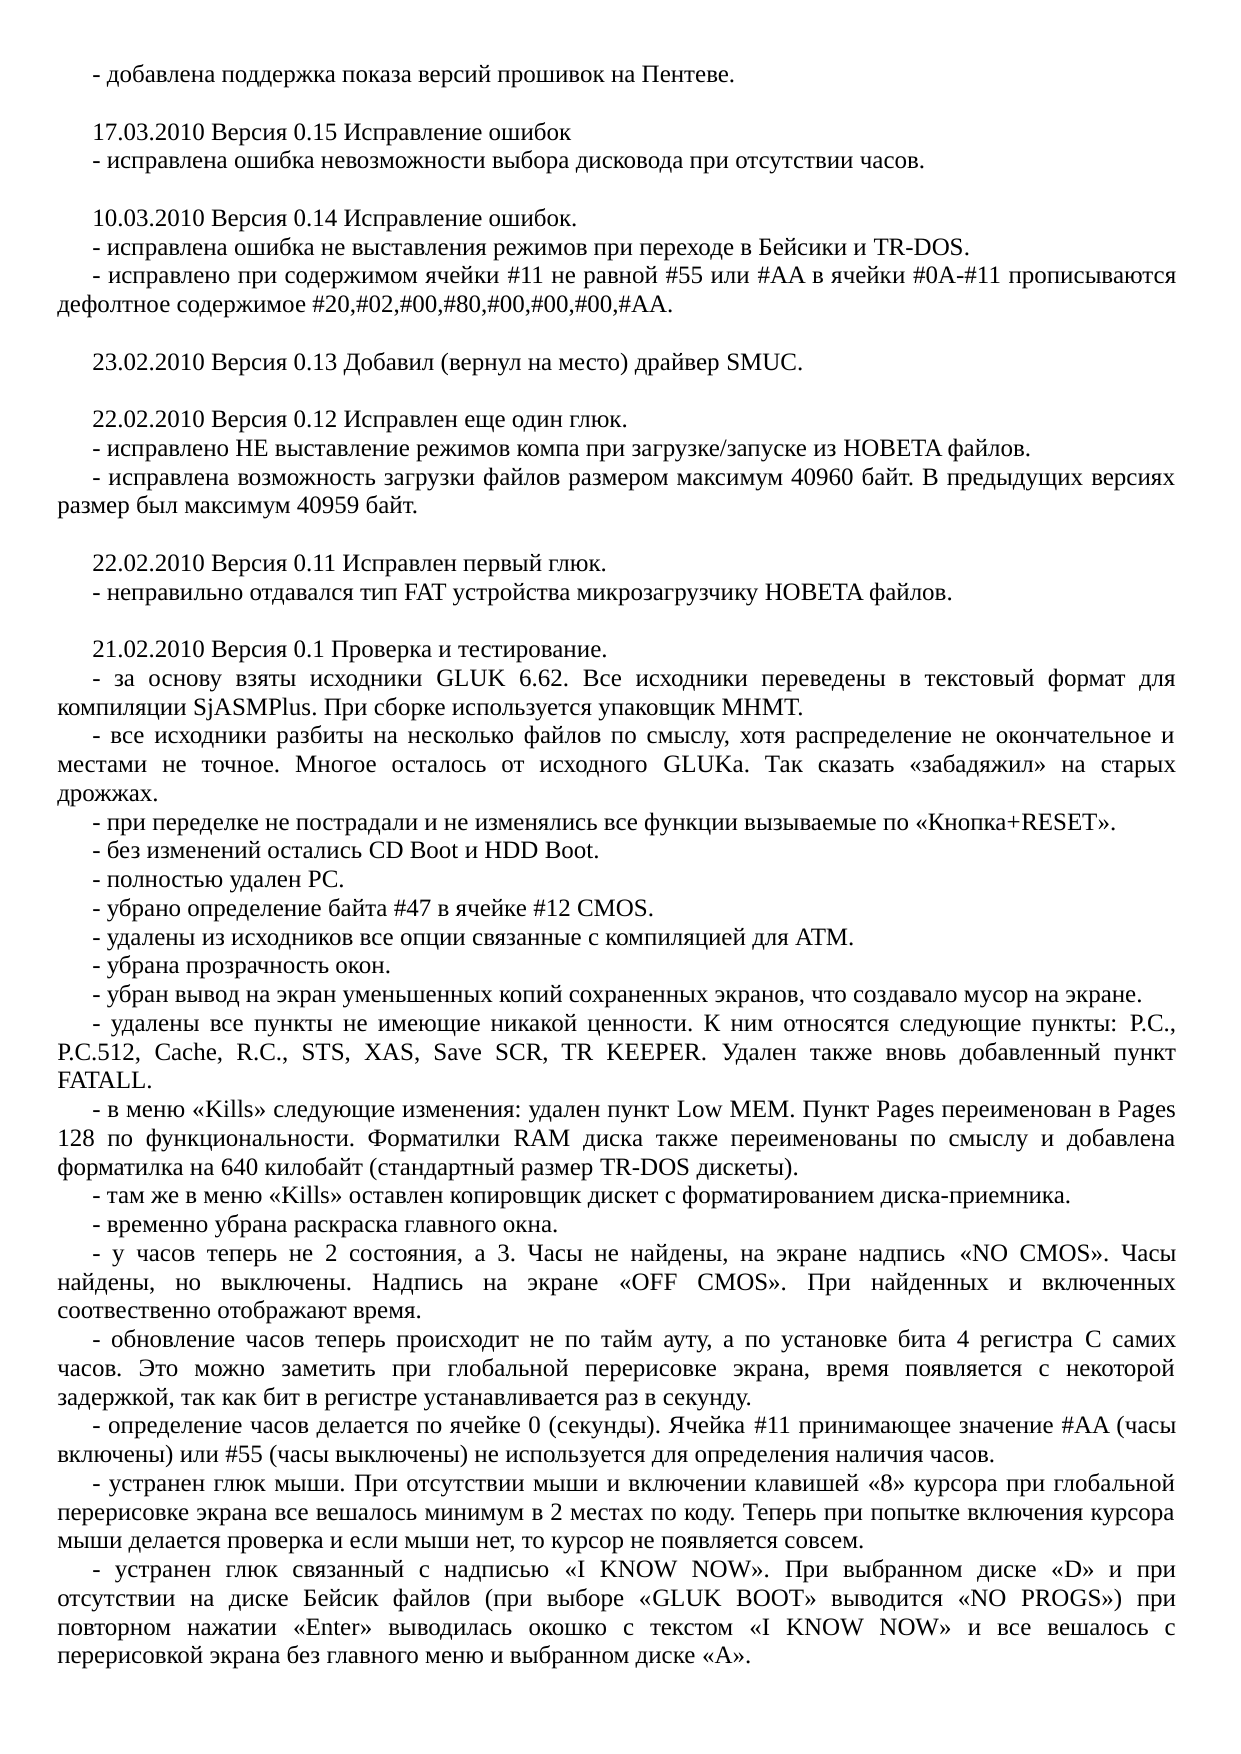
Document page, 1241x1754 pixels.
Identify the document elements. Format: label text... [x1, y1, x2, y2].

text - исправлена возможность загрузки файлов размером максимум 40960 байт. В предыдущих версиях размер был максимум 40959 байт. [57, 462, 1176, 519]
text - там же в меню «Kills» оставлен копировщик дискет с форматированием диска-приемника. [57, 1181, 1176, 1209]
text 22.02.2010 Версия 0.12 Исправлен еще один глюк. [57, 404, 1176, 433]
text - добавлена поддержка показа версий прошивок на Пентеве. [57, 59, 1176, 88]
text - без изменений остались CD Boot и HDD Boot. [57, 836, 1176, 864]
text - временно убрана раскраска главного окна. [57, 1209, 1176, 1238]
text - исправлена ошибка не выставления режимов при переходе в Бейсики и TR-DOS. [57, 232, 1176, 261]
text - устранен глюк связанный с надписью «I KNOW NOW». При выбранном диске «D» и при отсутствии на диске Бейсик файлов (при выборе «GLUK BOOT» выводится «NO PROGS») при повторном нажатии «Enter» выводилась окошко с текстом «I KNOW NOW» и все вешалось с перерисовкой экрана без главного меню и выбранном диске «A». [57, 1554, 1176, 1669]
text - за основу взяты исходники GLUK 6.62. Все исходники переведены в текстовый формат для компиляции SjASMPlus. При сборке используется упаковщик MHMT. [57, 663, 1176, 721]
text - исправлено при содержимом ячейки #11 не равной #55 или #AA в ячейки #0A-#11 прописываются дефолтное содержимое #20,#02,#00,#80,#00,#00,#00,#AA. [57, 261, 1176, 318]
text - удалены все пункты не имеющие никакой ценности. К ним относятся следующие пункты: P.C., P.C.512, Cache, R.C., STS, XAS, Save SCR, TR KEEPER. Удален также вновь добавленный пункт FATALL. [57, 1008, 1176, 1094]
text - неправильно отдавался тип FAT устройства микрозагрузчику HOBETA файлов. [57, 577, 1176, 606]
text 22.02.2010 Версия 0.11 Исправлен первый глюк. [57, 548, 1176, 577]
text - исправлено НЕ выставление режимов компа при загрузке/запуске из HOBETA файлов. [57, 433, 1176, 462]
text - исправлена ошибка невозможности выбора дисковода при отсутствии часов. [57, 146, 1176, 174]
text - удалены из исходников все опции связанные с компиляцией для АТМ. [57, 922, 1176, 951]
text - убрано определение байта #47 в ячейке #12 CMOS. [57, 893, 1176, 922]
text 10.03.2010 Версия 0.14 Исправление ошибок. [57, 203, 1176, 232]
text - все исходники разбиты на несколько файлов по смыслу, хотя распределение не окончательное и местами не точное. Многое осталось от исходного GLUKа. Так сказать «забадяжил» на старых дрожжах. [57, 721, 1176, 807]
text - у часов теперь не 2 состояния, а 3. Часы не найдены, на экране надпись «NO CMOS». Часы найдены, но выключены. Надпись на экране «OFF CMOS». При найденных и включенных соотвественно отображают время. [57, 1238, 1176, 1324]
text 17.03.2010 Версия 0.15 Исправление ошибок [57, 117, 1176, 146]
text - убран вывод на экран уменьшенных копий сохраненных экранов, что создавало мусор на экране. [57, 979, 1176, 1008]
text - при переделке не пострадали и не изменялись все функции вызываемые по «Кнопка+RESET». [57, 807, 1176, 836]
text 23.02.2010 Версия 0.13 Добавил (вернул на место) драйвер SMUC. [57, 347, 1176, 376]
text - определение часов делается по ячейке 0 (секунды). Ячейка #11 принимающее значение #AA (часы включены) или #55 (часы выключены) не используется для определения наличия часов. [57, 1411, 1176, 1468]
text - убрана прозрачность окон. [57, 951, 1176, 979]
text - устранен глюк мыши. При отсутствии мыши и включении клавишей «8» курсора при глобальной перерисовке экрана все вешалось минимум в 2 местах по коду. Теперь при попытке включения курсора мыши делается проверка и если мыши нет, то курсор не появляется совсем. [57, 1468, 1176, 1554]
text - в меню «Kills» следующие изменения: удален пункт Low MEM. Пункт Pages переименован в Pages 128 по функциональности. Форматилки RAM диска также переименованы по смыслу и добавлена форматилка на 640 килобайт (стандартный размер TR-DOS дискеты). [57, 1094, 1176, 1181]
text - полностью удален PC. [57, 864, 1176, 893]
text 21.02.2010 Версия 0.1 Проверка и тестирование. [57, 634, 1176, 663]
text - обновление часов теперь происходит не по тайм ауту, а по установке бита 4 регистра C самих часов. Это можно заметить при глобальной перерисовке экрана, время появляется с некоторой задержкой, так как бит в регистре устанавливается раз в секунду. [57, 1324, 1176, 1411]
